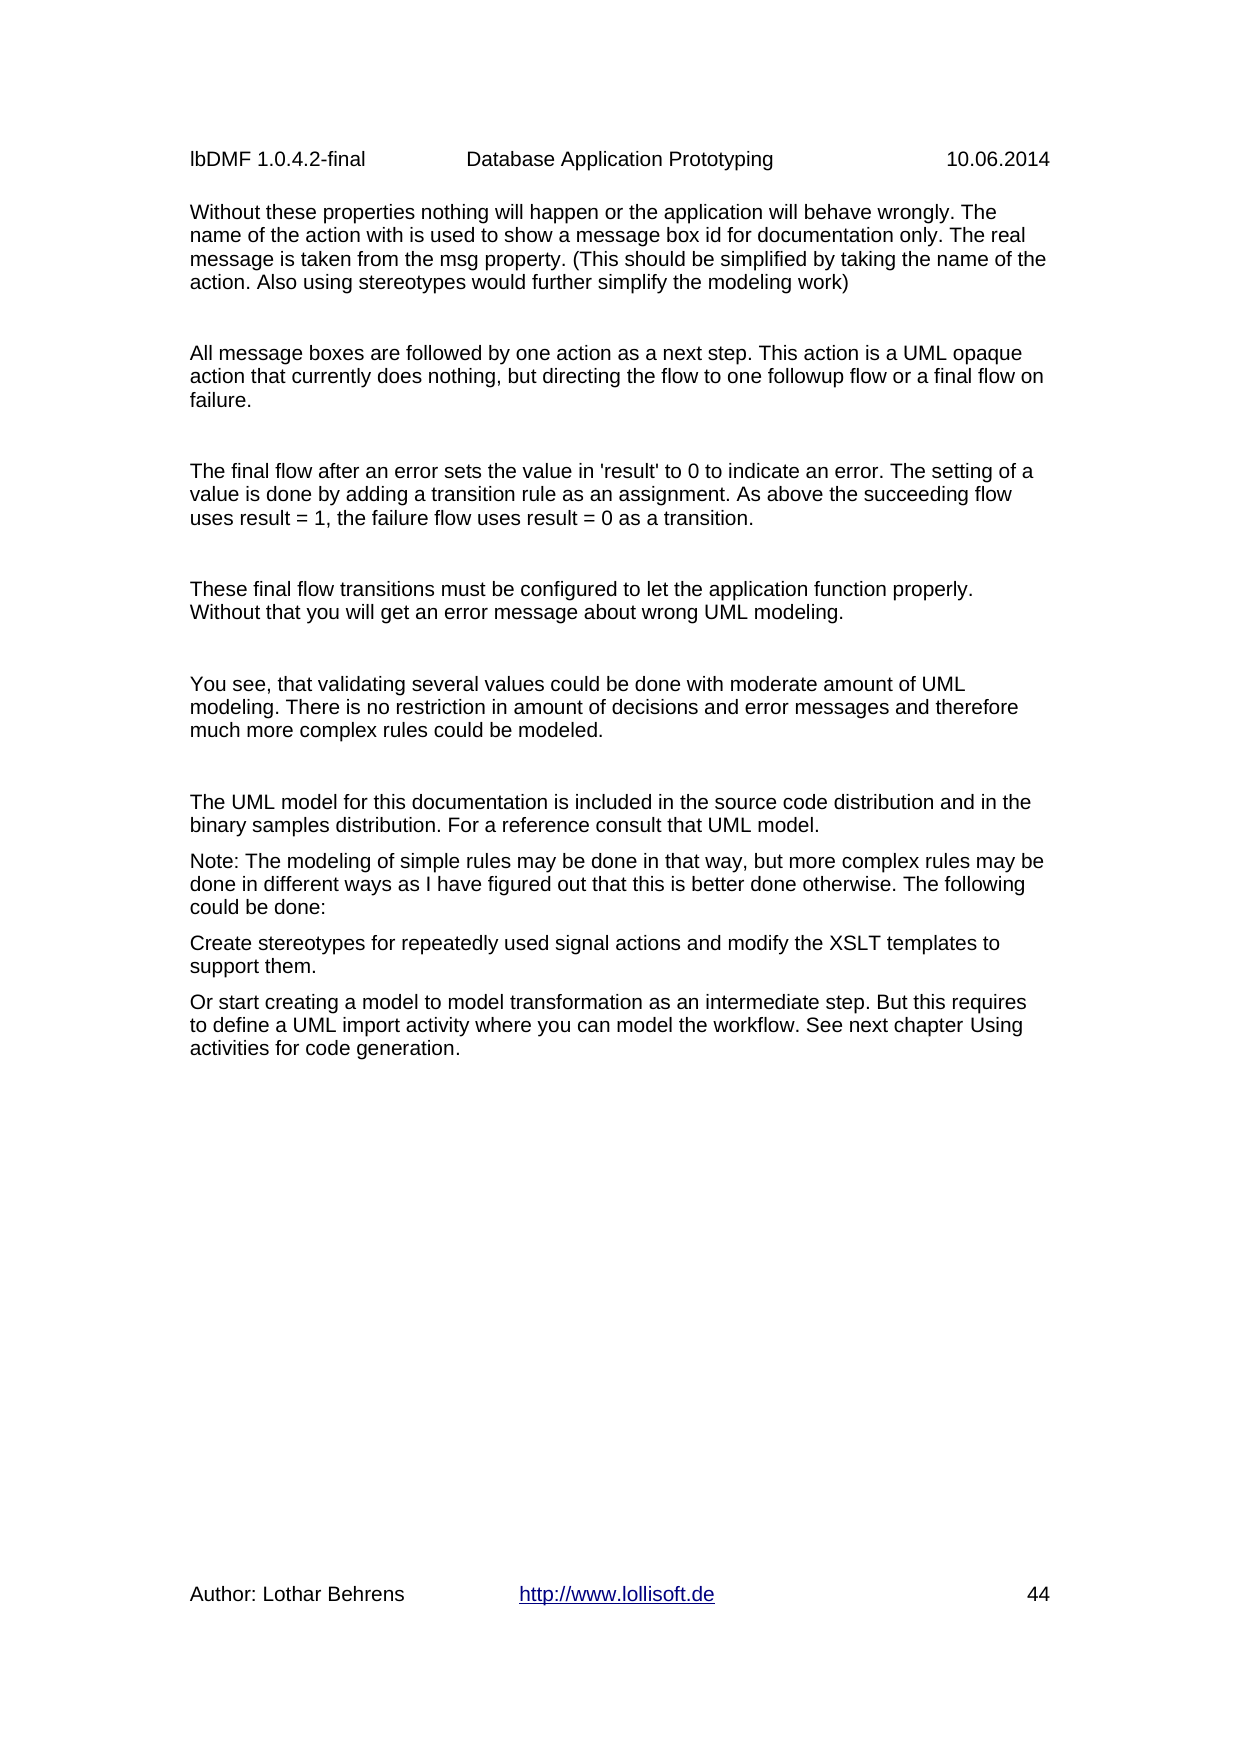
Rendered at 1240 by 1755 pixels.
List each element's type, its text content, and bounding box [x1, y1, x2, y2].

text The UML model for this documentation is included in the source code distribution and in the binary samples distribution. For a reference consult that UML model. [189, 790, 1050, 837]
text The final flow after an error sets the value in 'result' to 0 to indicate an error. The setting of a value is done by adding a transition rule as an assignment. As above the succeeding flow uses result = 1, the failure flow uses result = 0 as a transition. [189, 460, 1050, 529]
text Without these properties nothing will happen or the application will behave wrongly. The name of the action with is used to show a message box id for documentation only. The real message is taken from the msg property. (This should be simplified by taking the name of the action. Also using stereotypes would further simplify the modeling work) [189, 201, 1050, 293]
text Note: The modeling of simple rules may be done in that way, but more complex rules may be done in different ways as I have figured out that this is better done otherwise. The following could be done: [189, 849, 1050, 919]
text Or start creating a model to model transformation as an intermediate step. But this requires to define a UML import activity where you can model the workflow. See next chapter Using activities for code generation. [189, 990, 1050, 1060]
text Create stereotypes for repeatedly used signal actions and modify the XSLT templates to support them. [189, 931, 1050, 978]
text These final flow transitions must be configured to let the application function properly. Without that you will get an error message about wrong UML modeling. [189, 578, 1050, 624]
text All message boxes are followed by one action as a next step. This action is a UML opaque action that currently does nothing, but directing the flow to one followup flow or a final flow on failure. [189, 342, 1050, 411]
text You see, that validating several values could be done with moderate amount of UML modeling. There is no restriction in amount of decisions and error messages and therefore much more complex rules could be modeled. [189, 672, 1050, 742]
